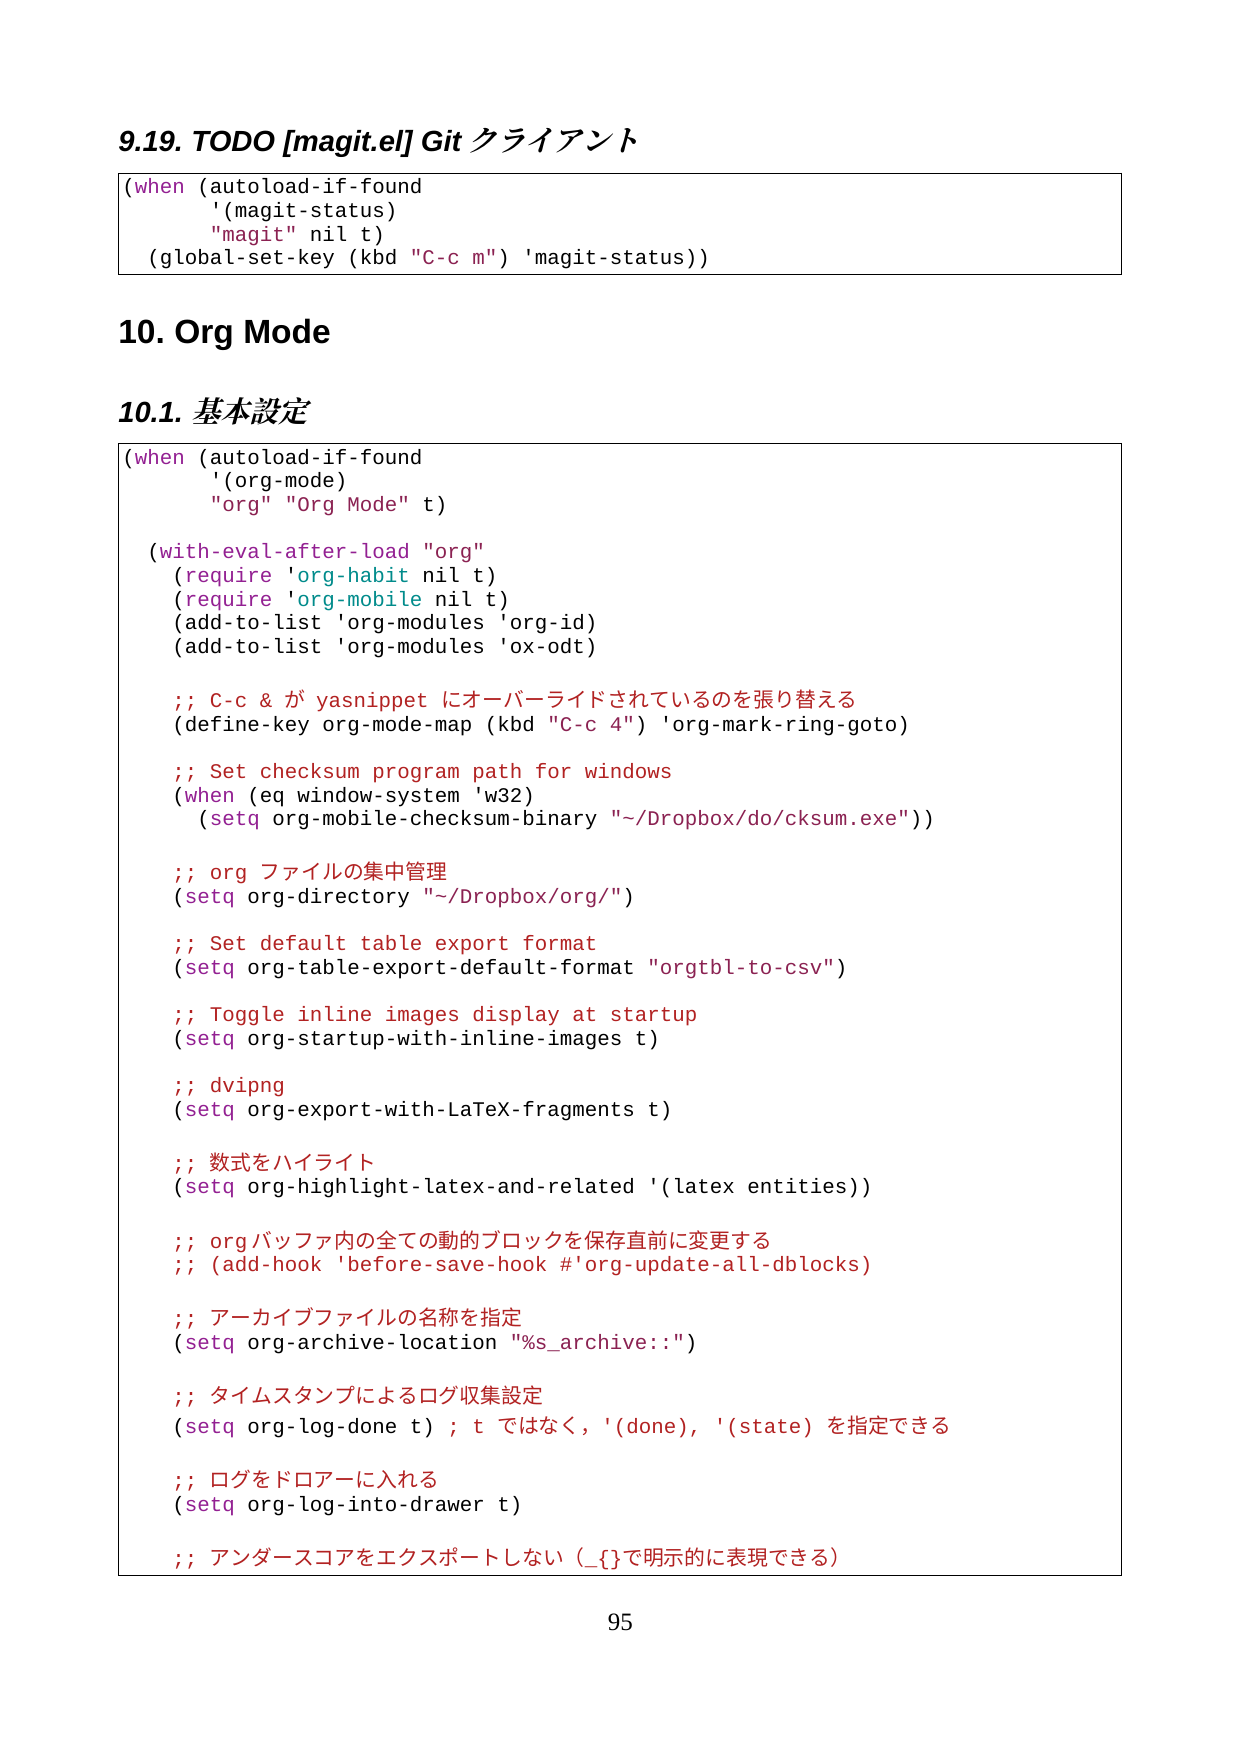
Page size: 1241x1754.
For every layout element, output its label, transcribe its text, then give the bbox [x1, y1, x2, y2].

text ;; org ファイルの集中管理 [119, 852, 1121, 882]
text (global-set-key (kbd "C-c m") 'magit-status)) [119, 243, 1121, 274]
text '(magit-status) [119, 196, 1121, 220]
text (setq org-highlight-latex-and-related '(latex entities)) [119, 1173, 1121, 1196]
text "org" "Org Mode" t) [119, 490, 1121, 514]
text '(org-mode) [119, 467, 1121, 490]
text ;; タイムスタンプによるログ収集設定 [119, 1375, 1121, 1406]
text (setq org-log-done t) ; t ではなく，'(done), '(state) を指定できる [119, 1406, 1121, 1436]
text (add-to-list 'org-modules 'org-id) [119, 608, 1121, 632]
text (define-key org-mode-map (kbd "C-c 4") 'org-mark-ring-goto) [119, 710, 1121, 733]
text (setq org-table-export-default-format "orgtbl-to-csv") [119, 953, 1121, 977]
text (setq org-archive-location "%s_archive::") [119, 1328, 1121, 1352]
text ;; dvipng [119, 1071, 1121, 1095]
text (setq org-mobile-checksum-binary "~/Dropbox/do/cksum.exe")) [119, 804, 1121, 828]
text ;; C-c & が yasnippet にオーバーライドされているのを張り替える [119, 679, 1121, 710]
text ;; (add-hook 'before-save-hook #'org-update-all-dblocks) [119, 1250, 1121, 1274]
text ;; 数式をハイライト [119, 1142, 1121, 1173]
subtitle Org Mode [118, 312, 1122, 351]
text ;; Toggle inline images display at startup [119, 1000, 1121, 1024]
text (when (autoload-if-found [119, 174, 1121, 196]
text (when (eq window-system 'w32) [119, 781, 1121, 804]
text (require 'org-habit nil t) [119, 561, 1121, 585]
subtitle 基本設定 [118, 388, 1122, 430]
text (setq org-export-with-LaTeX-fragments t) [119, 1095, 1121, 1118]
subtitle TODO [magit.el] Gitクライアント [118, 118, 1122, 160]
text (add-to-list 'org-modules 'ox-odt) [119, 632, 1121, 656]
text ;; アーカイブファイルの名称を指定 [119, 1298, 1121, 1328]
text ;; Set default table export format [119, 929, 1121, 953]
text ;; ログをドロアーに入れる [119, 1460, 1121, 1490]
text (setq org-log-into-drawer t) [119, 1490, 1121, 1514]
text (setq org-directory "~/Dropbox/org/") [119, 882, 1121, 906]
text (require 'org-mobile nil t) [119, 585, 1121, 608]
text ;; アンダースコアをエクスポートしない（_{}で明示的に表現できる） [119, 1537, 1121, 1575]
text (with-eval-after-load "org" [119, 537, 1121, 561]
text ;; orgバッファ内の全ての動的ブロックを保存直前に変更する [119, 1220, 1121, 1250]
text "magit" nil t) [119, 220, 1121, 243]
text ;; Set checksum program path for windows [119, 757, 1121, 781]
text (when (autoload-if-found [119, 444, 1121, 467]
text (setq org-startup-with-inline-images t) [119, 1024, 1121, 1048]
